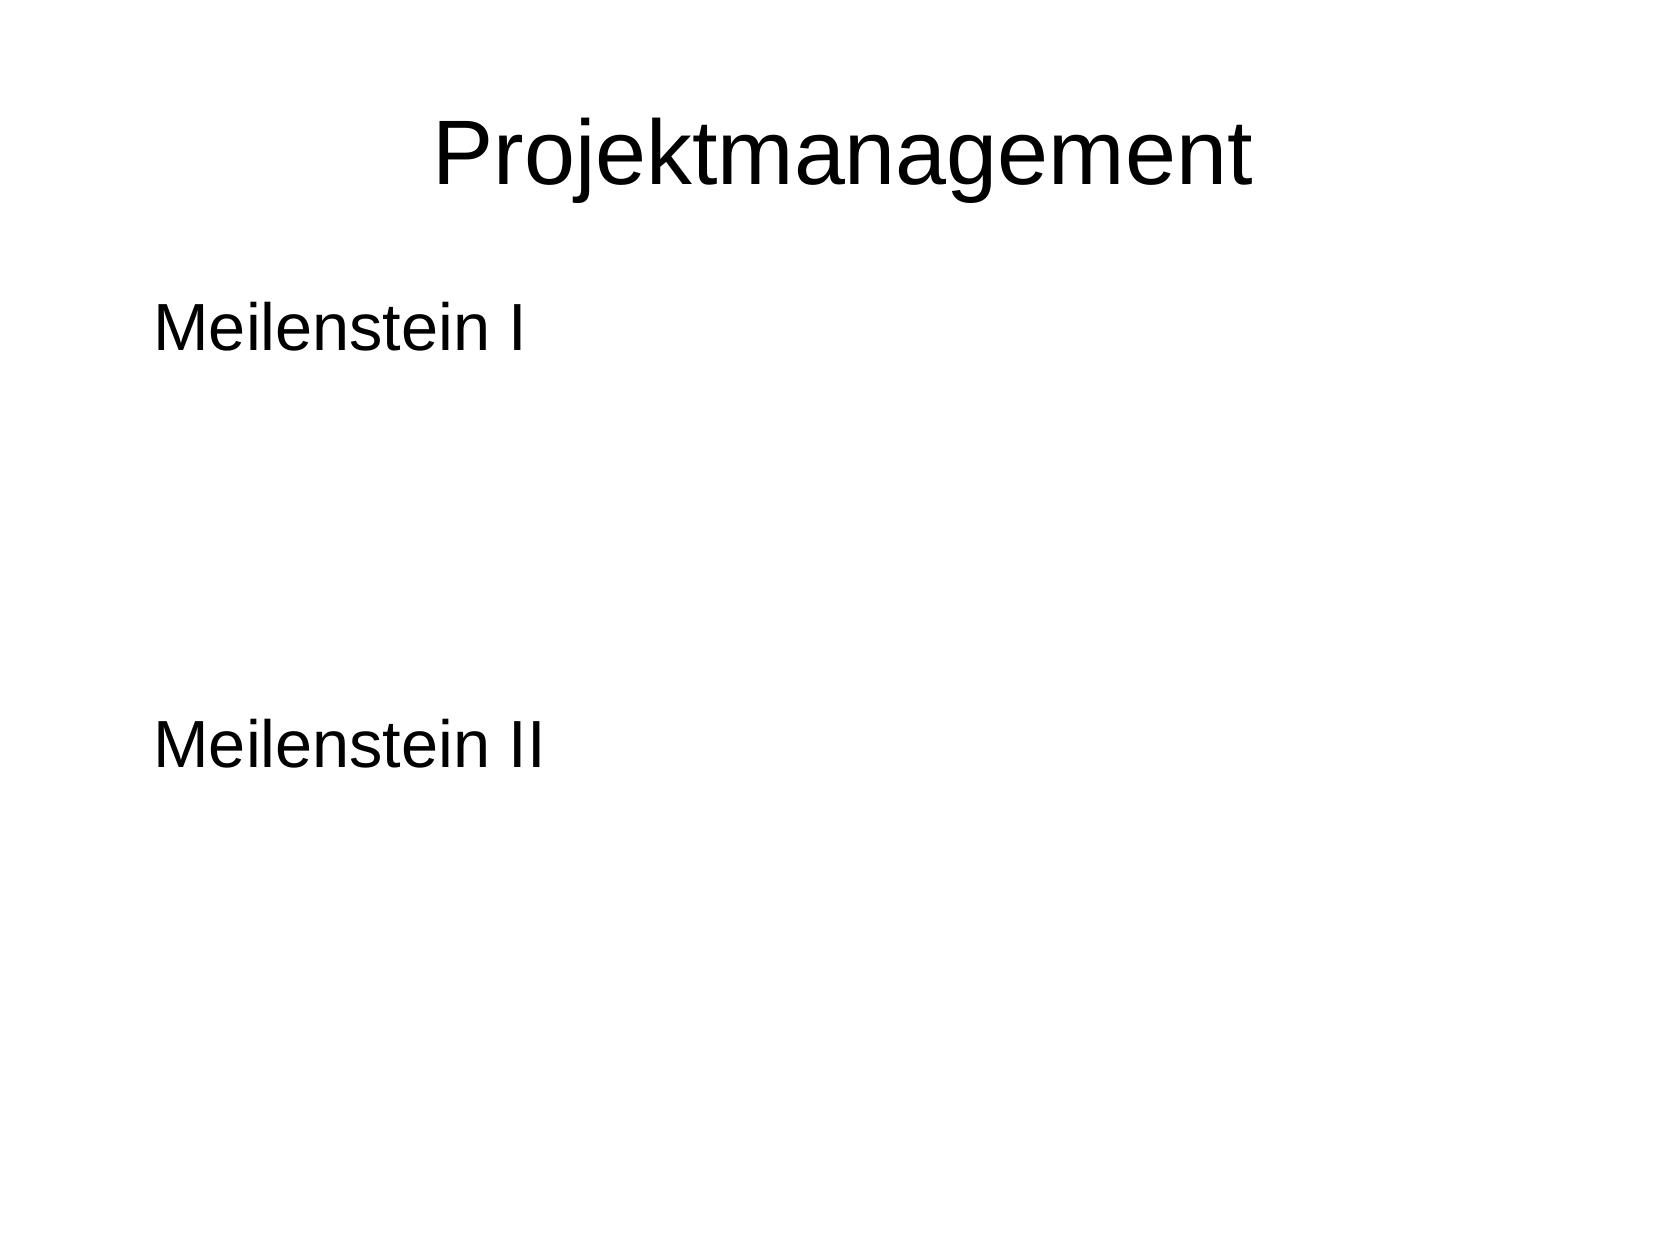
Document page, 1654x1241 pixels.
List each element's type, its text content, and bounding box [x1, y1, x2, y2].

list Meilenstein I Meilenstein II [82, 290, 1571, 1109]
title Projektmanagement [82, 49, 1571, 257]
